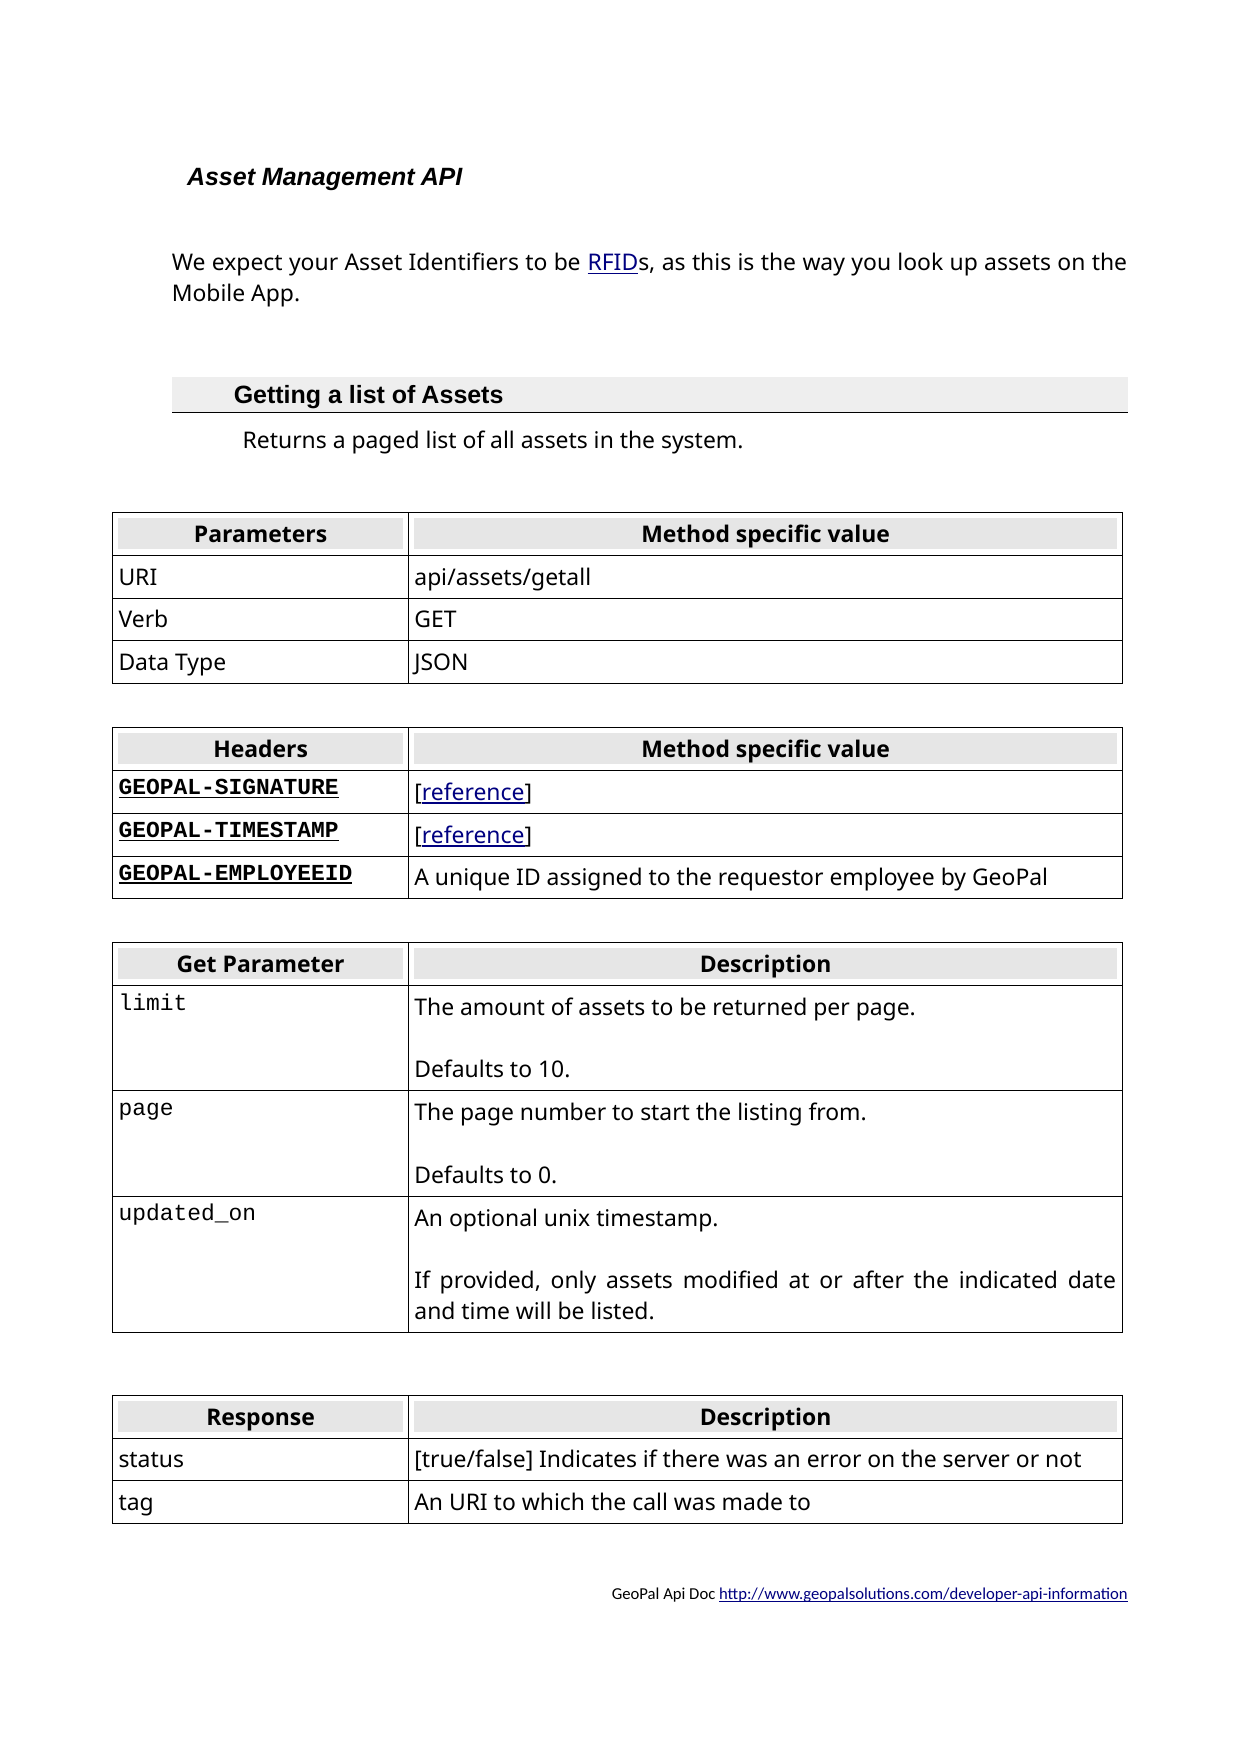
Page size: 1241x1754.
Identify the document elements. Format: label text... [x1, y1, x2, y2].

table_cell GEOPAL-TIMESTAMP [113, 814, 408, 856]
table_cell page [113, 1091, 408, 1196]
table_cell The amount of assets to be returned per page. Defaults to 10. [409, 986, 1122, 1090]
table_cell GEOPAL-SIGNATURE [113, 771, 408, 813]
table_cell [reference] [409, 814, 1122, 856]
table_cell updated_on [113, 1197, 408, 1332]
table_cell URI [113, 556, 408, 598]
table_header Response [113, 1396, 408, 1438]
table_cell An optional unix timestamp. If provided, only assets modified at or after the indicated date and time will be listed. [409, 1197, 1122, 1332]
table_header Description [409, 943, 1122, 985]
table_header Get Parameter [113, 943, 408, 985]
subtitle Asset Management API [187, 162, 1128, 191]
table_cell JSON [409, 641, 1122, 683]
text Returns a paged list of all assets in the system. [172, 424, 1128, 456]
table_header Description [409, 1396, 1122, 1438]
table_cell status [113, 1439, 408, 1480]
table_cell A unique ID assigned to the requestor employee by GeoPal [409, 857, 1122, 898]
subtitle Getting a list of Assets [172, 377, 1128, 412]
table_cell [true/false] Indicates if there was an error on the server or not [409, 1439, 1122, 1480]
table_header Method specific value [409, 728, 1122, 770]
table_cell The page number to start the listing from. Defaults to 0. [409, 1091, 1122, 1196]
table_cell GEOPAL-EMPLOYEEID [113, 857, 408, 898]
table_cell tag [113, 1481, 408, 1523]
table_cell [reference] [409, 771, 1122, 813]
table_cell An URI to which the call was made to [409, 1481, 1122, 1523]
table_cell Verb [113, 599, 408, 640]
text We expect your Asset Identifiers to be RFIDs, as this is the way you look up assets on the Mobile App. [172, 246, 1128, 308]
table_cell api/assets/getall [409, 556, 1122, 598]
table_cell limit [113, 986, 408, 1090]
table_header Headers [113, 728, 408, 770]
table_header Method specific value [409, 513, 1122, 555]
table_cell GET [409, 599, 1122, 640]
table_cell Data Type [113, 641, 408, 683]
table_header Parameters [113, 513, 408, 555]
